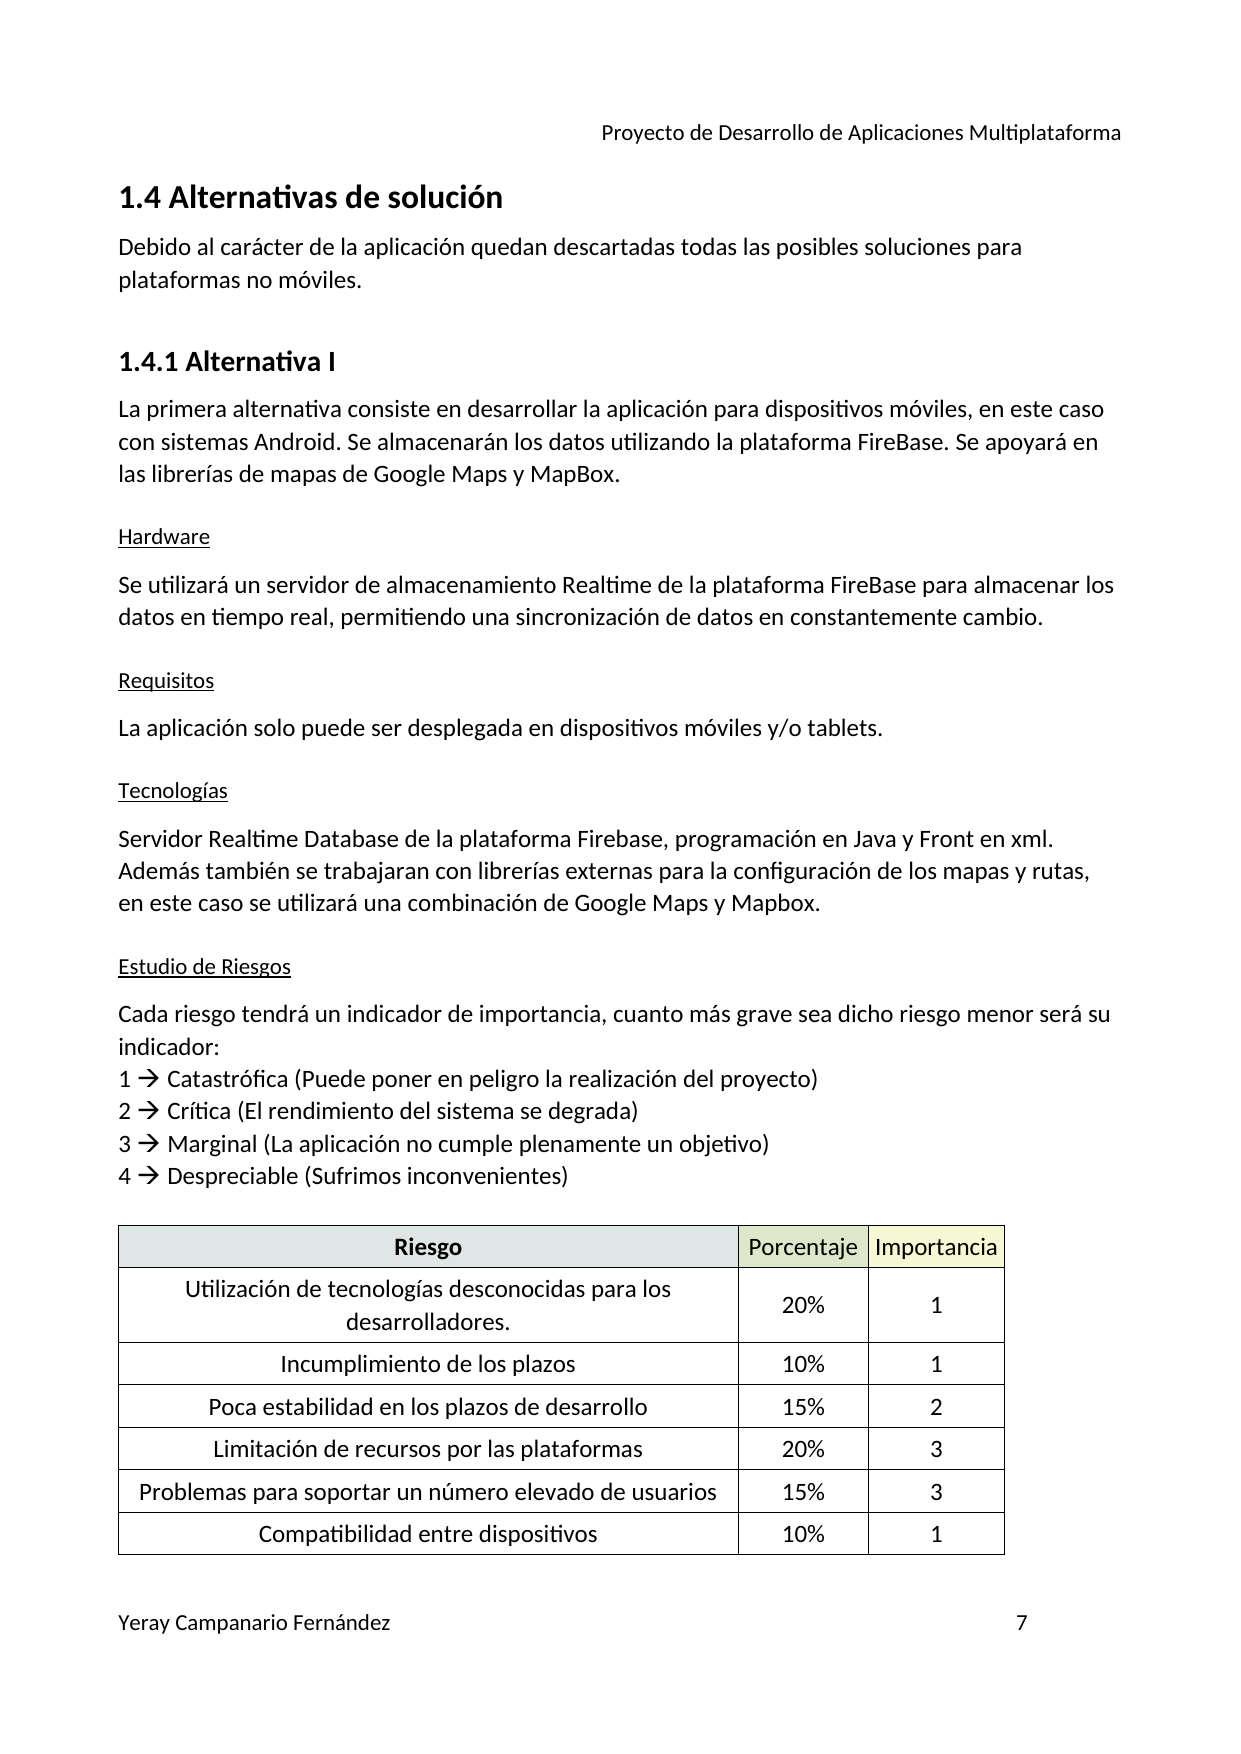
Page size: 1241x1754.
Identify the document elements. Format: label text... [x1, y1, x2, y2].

table_cell 10% [739, 1343, 868, 1384]
text Estudio de Riesgos [118, 952, 1122, 980]
table_cell 20% [739, 1268, 868, 1342]
text Hardware [118, 522, 1122, 551]
table_cell 10% [739, 1513, 868, 1554]
table_cell 15% [739, 1470, 868, 1512]
table_header Porcentaje [739, 1226, 868, 1267]
text Cada riesgo tendrá un indicador de importancia, cuanto más grave sea dicho riesgo menor será su indicador: [118, 998, 1122, 1061]
table_cell 1 [869, 1268, 1004, 1342]
text Requisitos [118, 666, 1122, 694]
table_cell 1 [869, 1513, 1004, 1554]
table_cell 15% [739, 1385, 868, 1427]
text Debido al carácter de la aplicación quedan descartadas todas las posibles soluciones para plataformas no móviles. [118, 231, 1122, 294]
table_cell 1 [869, 1343, 1004, 1384]
text 2  Crítica (El rendimiento del sistema se degrada) [118, 1095, 1122, 1126]
text Tecnologías [118, 777, 1122, 805]
text Servidor Realtime Database de la plataforma Firebase, programación en Java y Front en xml. [118, 823, 1122, 853]
table_cell Limitación de recursos por las plataformas [119, 1428, 738, 1469]
subtitle 1.4.1 Alternativa I [118, 343, 1122, 379]
table_cell Poca estabilidad en los plazos de desarrollo [119, 1385, 738, 1427]
text La aplicación solo puede ser desplegada en dispositivos móviles y/o tablets. [118, 712, 1122, 743]
text Se utilizará un servidor de almacenamiento Realtime de la plataforma FireBase para almacenar los datos en tiempo real, permitiendo una sincronización de datos en constantemente cambio. [118, 569, 1122, 632]
table_header Riesgo [119, 1226, 738, 1267]
text 4  Despreciable (Sufrimos inconvenientes) [118, 1160, 1122, 1191]
table_cell Utilización de tecnologías desconocidas para los desarrolladores. [119, 1268, 738, 1342]
table_cell Incumplimiento de los plazos [119, 1343, 738, 1384]
text Además también se trabajaran con librerías externas para la configuración de los mapas y rutas, en este caso se utilizará una combinación de Google Maps y Mapbox. [118, 855, 1122, 918]
subtitle 1.4 Alternativas de solución [118, 176, 1122, 217]
table_cell 3 [869, 1428, 1004, 1469]
text 1  Catastrófica (Puede poner en peligro la realización del proyecto) [118, 1063, 1122, 1094]
table_cell Problemas para soportar un número elevado de usuarios [119, 1470, 738, 1512]
table_cell Compatibilidad entre dispositivos [119, 1513, 738, 1554]
table_cell 20% [739, 1428, 868, 1469]
text La primera alternativa consiste en desarrollar la aplicación para dispositivos móviles, en este caso con sistemas Android. Se almacenarán los datos utilizando la plataforma FireBase. Se apoyará en las librerías de mapas de Google Maps y MapBox. [118, 393, 1122, 488]
table_header Importancia [869, 1226, 1004, 1267]
table_cell 3 [869, 1470, 1004, 1512]
text 3  Marginal (La aplicación no cumple plenamente un objetivo) [118, 1128, 1122, 1158]
table_cell 2 [869, 1385, 1004, 1427]
